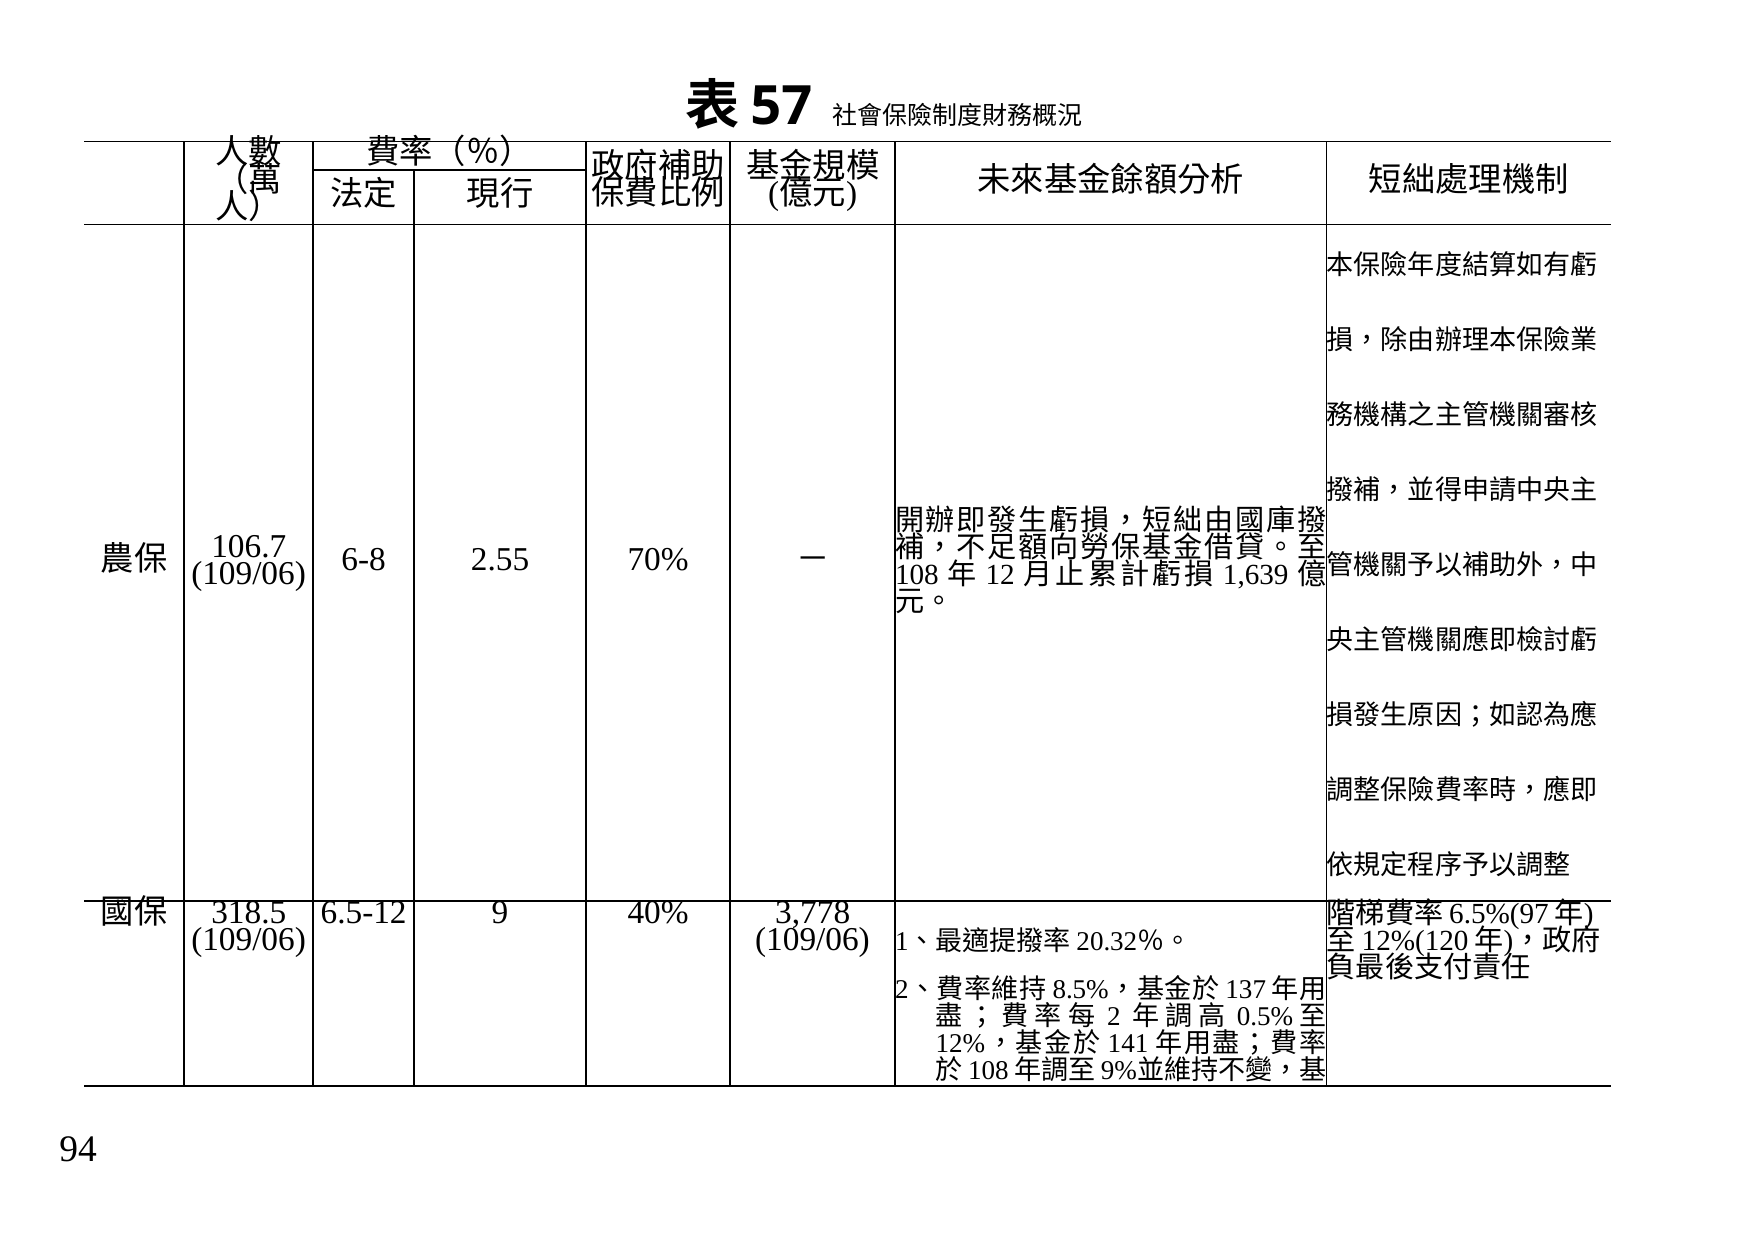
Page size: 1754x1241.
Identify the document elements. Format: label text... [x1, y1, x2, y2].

table_cell 70% [587, 225, 729, 900]
table_cell 階梯費率6.5%(97年)至12%(120年)，政府負最後支付責任 [1327, 902, 1611, 1085]
table_cell 國保 [84, 902, 183, 1085]
table_cell 現行 [415, 171, 585, 223]
table_header 費率（％） [314, 142, 585, 169]
table_header [84, 142, 183, 223]
table_cell 農保 [84, 225, 183, 900]
table_header 人數 （萬人） [185, 142, 312, 223]
table_header 未來基金餘額分析 [896, 142, 1326, 223]
table_cell 6-8 [314, 225, 413, 900]
table_cell 開辦即發生虧損，短絀由國庫撥補，不足額向勞保基金借貸。至108年12月止累計虧損1,639億元。 [896, 225, 1326, 900]
table_cell 9 [415, 902, 585, 1085]
table_cell 法定 [314, 171, 413, 223]
table_cell － [731, 225, 894, 900]
table_cell 40% [587, 902, 729, 1085]
table_cell 2.55 [415, 225, 585, 900]
table_cell 318.5 (109/06) [185, 902, 312, 1085]
table_header 基金規模 (億元) [731, 142, 894, 223]
table_cell 1、最適提撥率20.32％。 2、費率維持8.5%，基金於137年用盡；費率每2年調高0.5%至12%，基金於141年用盡；費率於108年調至9%並維持不變，基 [896, 902, 1326, 1085]
table_cell 3,778 (109/06) [731, 902, 894, 1085]
table_header 政府補助 保費比例 [587, 142, 729, 223]
text 表57 社會保險制度財務概況 [59, 62, 1636, 141]
table_cell 106.7 (109/06) [185, 225, 312, 900]
table_header 短絀處理機制 [1327, 142, 1611, 223]
table_cell 本保險年度結算如有虧損，除由辦理本保險業務機構之主管機關審核撥補，並得申請中央主管機關予以補助外，中央主管機關應即檢討虧損發生原因；如認為應調整保險費率時，應即依規定程序予以調整 [1327, 225, 1611, 900]
table_cell 6.5-12 [314, 902, 413, 1085]
